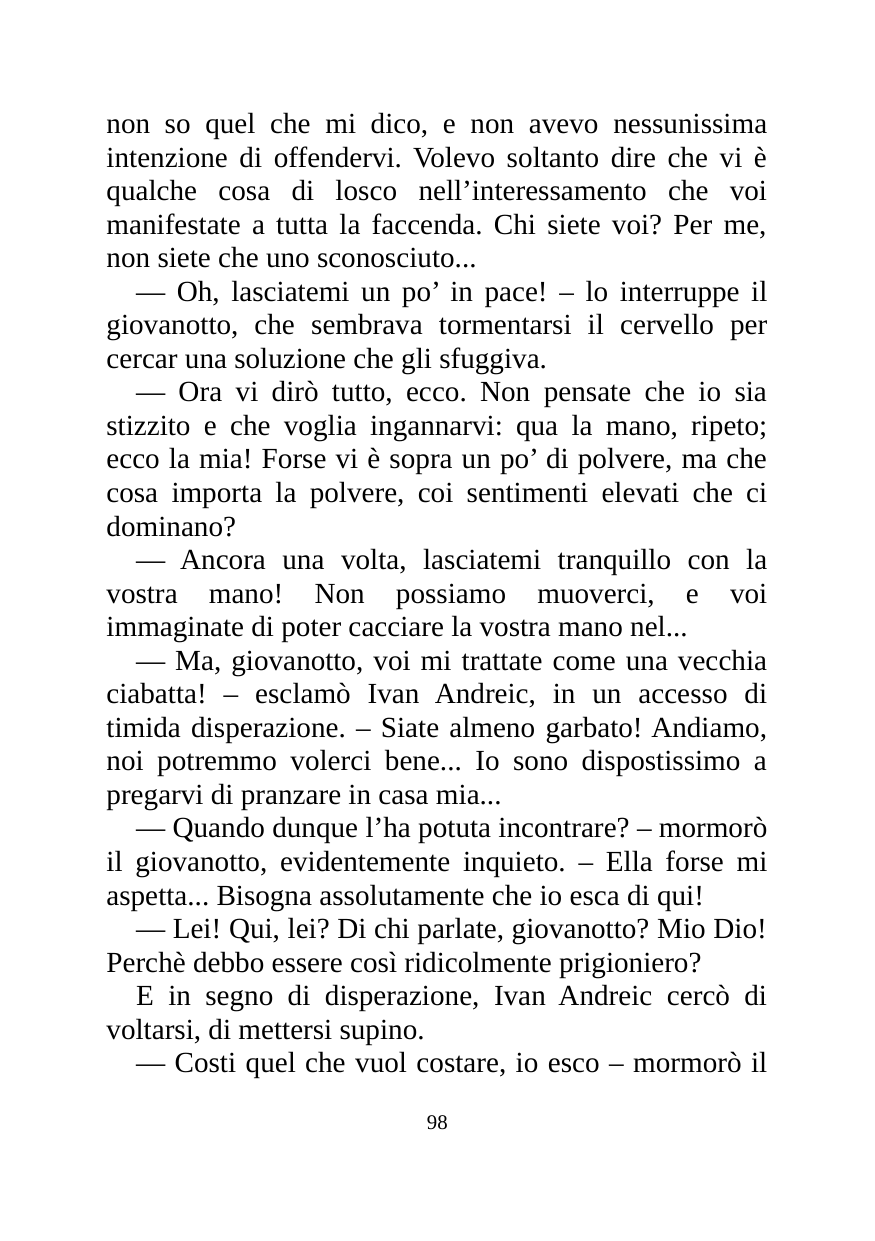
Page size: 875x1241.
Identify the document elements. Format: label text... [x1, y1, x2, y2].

text — Ora vi dirò tutto, ecco. Non pensate che io sia stizzito e che voglia ingannarvi: qua la mano, ripeto; ecco la mia! Forse vi è sopra un po’ di polvere, ma che cosa importa la polvere, coi sentimenti elevati che ci dominano? [106, 374, 768, 542]
text E in segno di disperazione, Ivan Andreic cercò di voltarsi, di mettersi supino. [106, 978, 768, 1045]
text — Lei! Qui, lei? Di chi parlate, giovanotto? Mio Dio! Perchè debbo essere così ridicolmente prigioniero? [106, 911, 768, 978]
text — Quando dunque l’ha potuta incontrare? – mormorò il giovanotto, evidentemente inquieto. – Ella forse mi aspetta... Bisogna assolutamente che io esca di qui! [106, 811, 768, 911]
text — Costi quel che vuol costare, io esco – mormorò il [106, 1045, 768, 1079]
text — Oh, lasciatemi un po’ in pace! – lo interruppe il giovanotto, che sembrava tormentarsi il cervello per cercar una soluzione che gli sfuggiva. [106, 274, 768, 374]
text non so quel che mi dico, e non avevo nessunissima intenzione di offendervi. Volevo soltanto dire che vi è qualche cosa di losco nell’interessamento che voi manifestate a tutta la faccenda. Chi siete voi? Per me, non siete che uno sconosciuto... [106, 106, 768, 274]
text — Ancora una volta, lasciatemi tranquillo con la vostra mano! Non possiamo muoverci, e voi immaginate di poter cacciare la vostra mano nel... [106, 542, 768, 643]
text — Ma, giovanotto, voi mi trattate come una vecchia ciabatta! – esclamò Ivan Andreic, in un accesso di timida disperazione. – Siate almeno garbato! Andiamo, noi potremmo volerci bene... Io sono dispostissimo a pregarvi di pranzare in casa mia... [106, 643, 768, 811]
